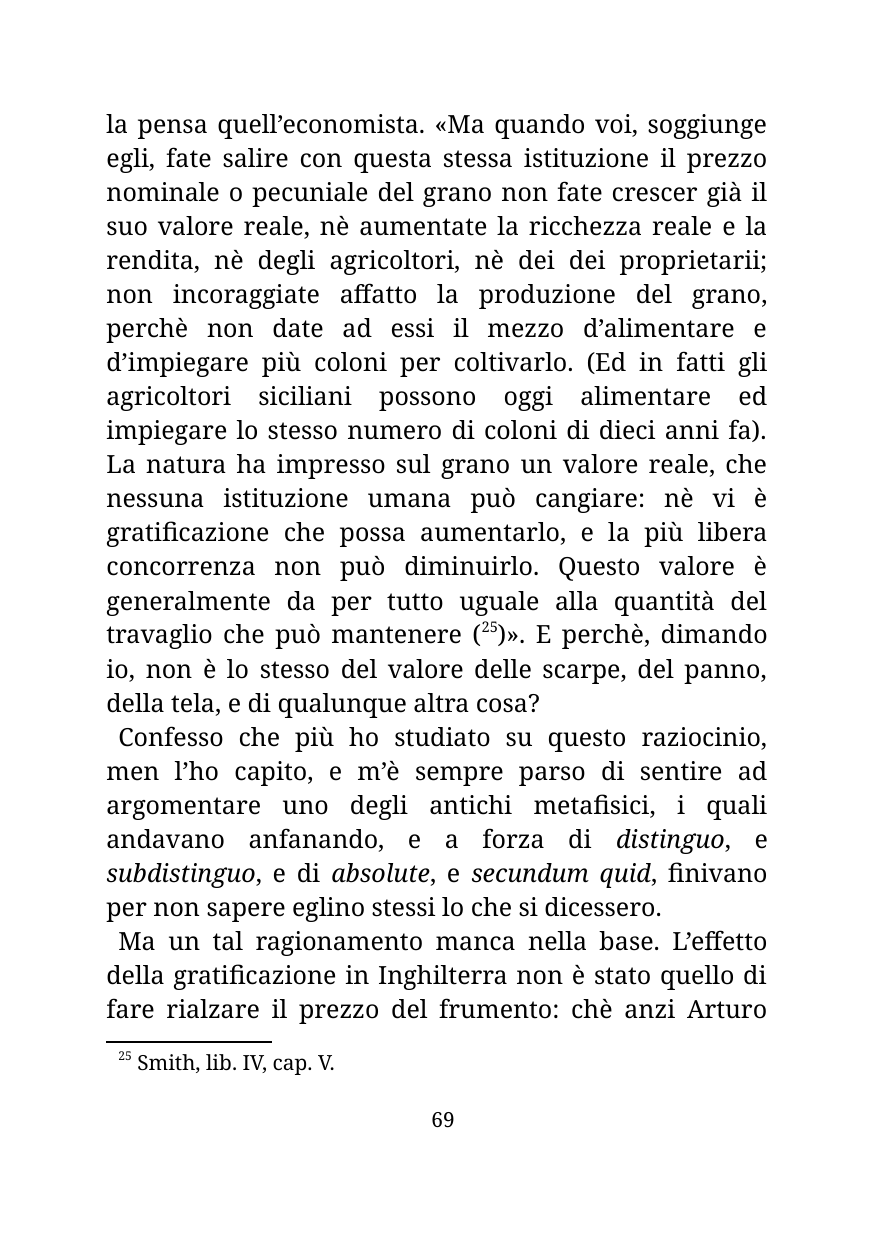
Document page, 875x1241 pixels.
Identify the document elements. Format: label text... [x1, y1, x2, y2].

text Ma un tal ragionamento manca nella base. L’effetto della gratificazione in Inghilterra non è stato quello di fare rialzare il prezzo del frumento: chè anzi Arturo [106, 924, 768, 1026]
text Smith, lib. IV, cap. V. [106, 1048, 768, 1076]
text la pensa quell’economista. «Ma quando voi, soggiunge egli, fate salire con questa stessa istituzione il prezzo nominale o pecuniale del grano non fate crescer già il suo valore reale, nè aumentate la ricchezza reale e la rendita, nè degli agricoltori, nè dei dei proprietarii; non incoraggiate affatto la produzione del grano, perchè non date ad essi il mezzo d’alimentare e d’impiegare più coloni per coltivarlo. (Ed in fatti gli agricoltori siciliani possono oggi alimentare ed impiegare lo stesso numero di coloni di dieci anni fa). La natura ha impresso sul grano un valore reale, che nessuna istituzione umana può cangiare: nè vi è gratificazione che possa aumentarlo, e la più libera concorrenza non può diminuirlo. Questo valore è generalmente da per tutto uguale alla quantità del travaglio che può mantenere ()». E perchè, dimando io, non è lo stesso del valore delle scarpe, del panno, della tela, e di qualunque altra cosa? [106, 106, 768, 719]
text Confesso che più ho studiato su questo raziocinio, men l’ho capito, e m’è sempre parso di sentire ad argomentare uno degli antichi metafisici, i quali andavano anfanando, e a forza di distinguo, e subdistinguo, e di absolute, e secundum quid, finivano per non sapere eglino stessi lo che si dicessero. [106, 719, 768, 924]
